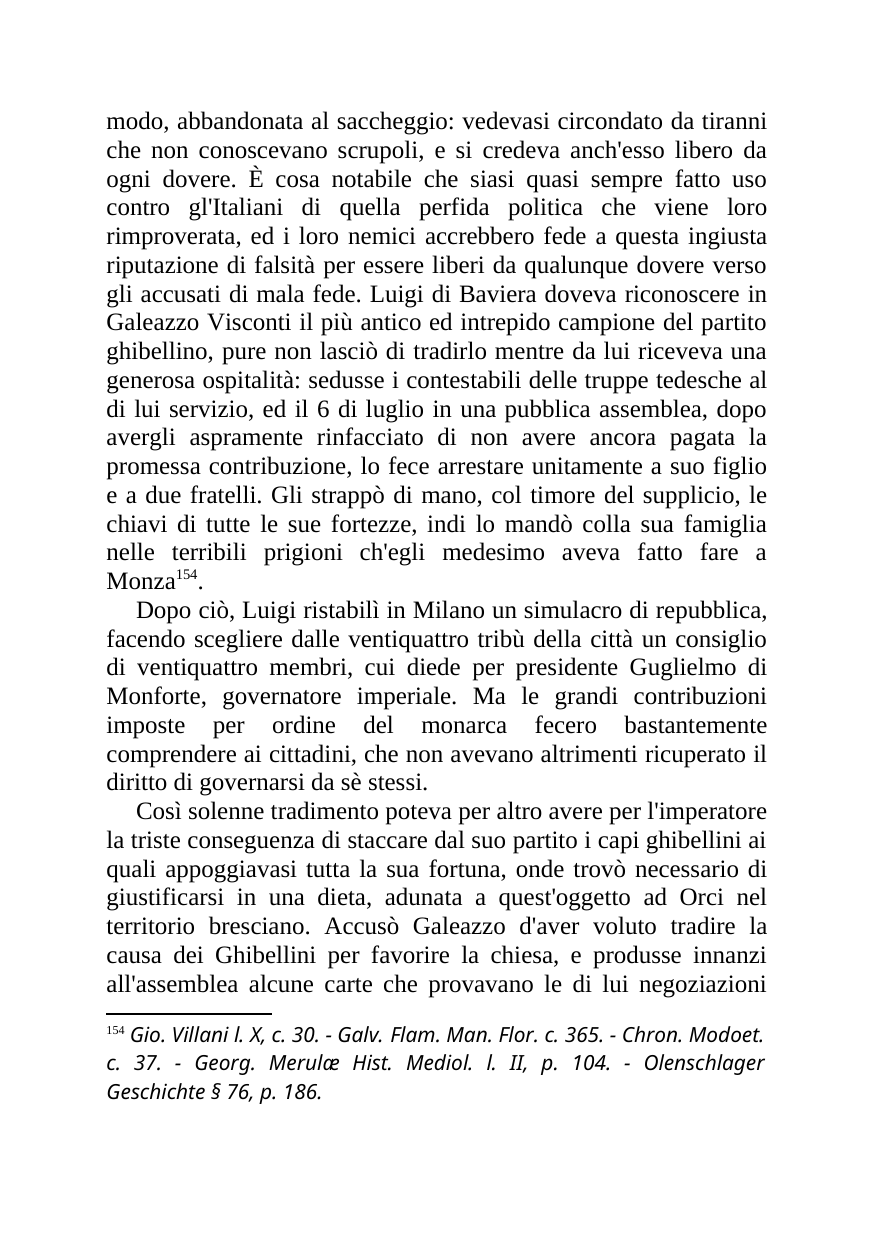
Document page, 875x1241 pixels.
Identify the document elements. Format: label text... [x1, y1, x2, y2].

text Così solenne tradimento poteva per altro avere per l'imperatore la triste conseguenza di staccare dal suo partito i capi ghibellini ai quali appoggiavasi tutta la sua fortuna, onde trovò necessario di giustificarsi in una dieta, adunata a quest'oggetto ad Orci nel territorio bresciano. Accusò Galeazzo d'aver voluto tradire la causa dei Ghibellini per favorire la chiesa, e produsse innanzi all'assemblea alcune carte che provavano le di lui negoziazioni [106, 796, 768, 997]
text modo, abbandonata al saccheggio: vedevasi circondato da tiranni che non conoscevano scrupoli, e si credeva anch'esso libero da ogni dovere. È cosa notabile che siasi quasi sempre fatto uso contro gl'Italiani di quella perfida politica che viene loro rimproverata, ed i loro nemici accrebbero fede a questa ingiusta riputazione di falsità per essere liberi da qualunque dovere verso gli accusati di mala fede. Luigi di Baviera doveva riconoscere in Galeazzo Visconti il più antico ed intrepido campione del partito ghibellino, pure non lasciò di tradirlo mentre da lui riceveva una generosa ospitalità: sedusse i contestabili delle truppe tedesche al di lui servizio, ed il 6 di luglio in una pubblica assemblea, dopo avergli aspramente rinfacciato di non avere ancora pagata la promessa contribuzione, lo fece arrestare unitamente a suo figlio e a due fratelli. Gli strappò di mano, col timore del supplicio, le chiavi di tutte le sue fortezze, indi lo mandò colla sua famiglia nelle terribili prigioni ch'egli medesimo aveva fatto fare a Monza. [106, 106, 768, 595]
text Gio. Villani l. X, c. 30. - Galv. Flam. Man. Flor. c. 365. - Chron. Modoet. c. 37. - Georg. Merulæ Hist. Mediol. l. II, p. 104. - Olenschlager Geschichte § 76, p. 186. [106, 1020, 768, 1105]
text Dopo ciò, Luigi ristabilì in Milano un simulacro di repubblica, facendo scegliere dalle ventiquattro tribù della città un consiglio di ventiquattro membri, cui diede per presidente Guglielmo di Monforte, governatore imperiale. Ma le grandi contribuzioni imposte per ordine del monarca fecero bastantemente comprendere ai cittadini, che non avevano altrimenti ricuperato il diritto di governarsi da sè stessi. [106, 595, 768, 796]
